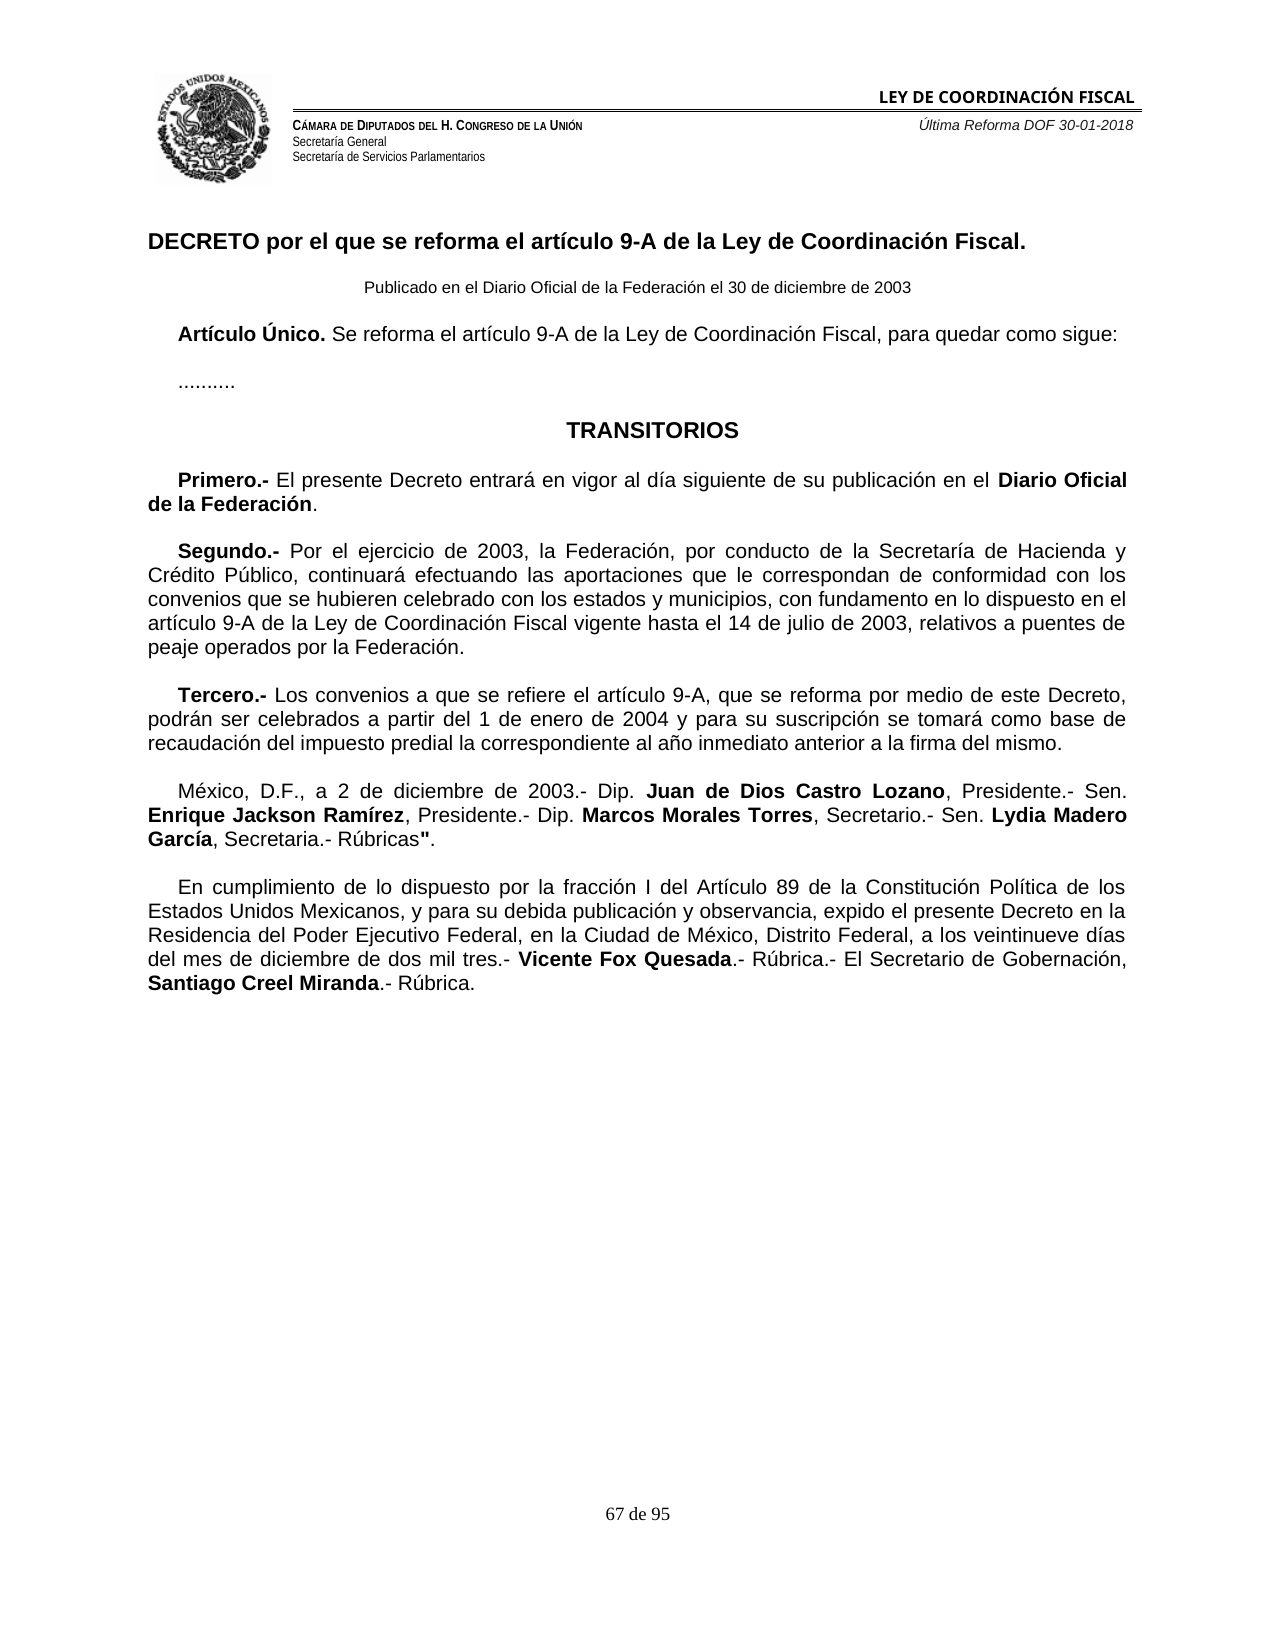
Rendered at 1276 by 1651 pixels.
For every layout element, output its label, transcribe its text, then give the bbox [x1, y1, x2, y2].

text TRANSITORIOS [148, 417, 1127, 443]
text Artículo Único. Se reforma el artículo 9-A de la Ley de Coordinación Fiscal, para quedar como sigue: [148, 321, 1127, 345]
text Publicado en el Diario Oficial de la Federación el 30 de diciembre de 2003 [148, 278, 1127, 297]
text Primero.- El presente Decreto entrará en vigor al día siguiente de su publicación en el Diario Oficial de la Federación. [148, 467, 1127, 515]
text .......... [148, 369, 1127, 393]
text Segundo.- Por el ejercicio de 2003, la Federación, por conducto de la Secretaría de Hacienda y Crédito Público, continuará efectuando las aportaciones que le correspondan de conformidad con los convenios que se hubieren celebrado con los estados y municipios, con fundamento en lo dispuesto en el artículo 9-A de la Ley de Coordinación Fiscal vigente hasta el 14 de julio de 2003, relativos a puentes de peaje operados por la Federación. [148, 539, 1127, 659]
text México, D.F., a 2 de diciembre de 2003.- Dip. Juan de Dios Castro Lozano, Presidente.- Sen. Enrique Jackson Ramírez, Presidente.- Dip. Marcos Morales Torres, Secretario.- Sen. Lydia Madero García, Secretaria.- Rúbricas". [148, 779, 1127, 851]
text Tercero.- Los convenios a que se refiere el artículo 9-A, que se reforma por medio de este Decreto, podrán ser celebrados a partir del 1 de enero de 2004 y para su suscripción se tomará como base de recaudación del impuesto predial la correspondiente al año inmediato anterior a la firma del mismo. [148, 683, 1127, 755]
text DECRETO por el que se reforma el artículo 9-A de la Ley de Coordinación Fiscal. [148, 228, 1127, 254]
text En cumplimiento de lo dispuesto por la fracción I del Artículo 89 de la Constitución Política de los Estados Unidos Mexicanos, y para su debida publicación y observancia, expido el presente Decreto en la Residencia del Poder Ejecutivo Federal, en la Ciudad de México, Distrito Federal, a los veintinueve días del mes de diciembre de dos mil tres.- Vicente Fox Quesada.- Rúbrica.- El Secretario de Gobernación, Santiago Creel Miranda.- Rúbrica. [148, 875, 1127, 994]
